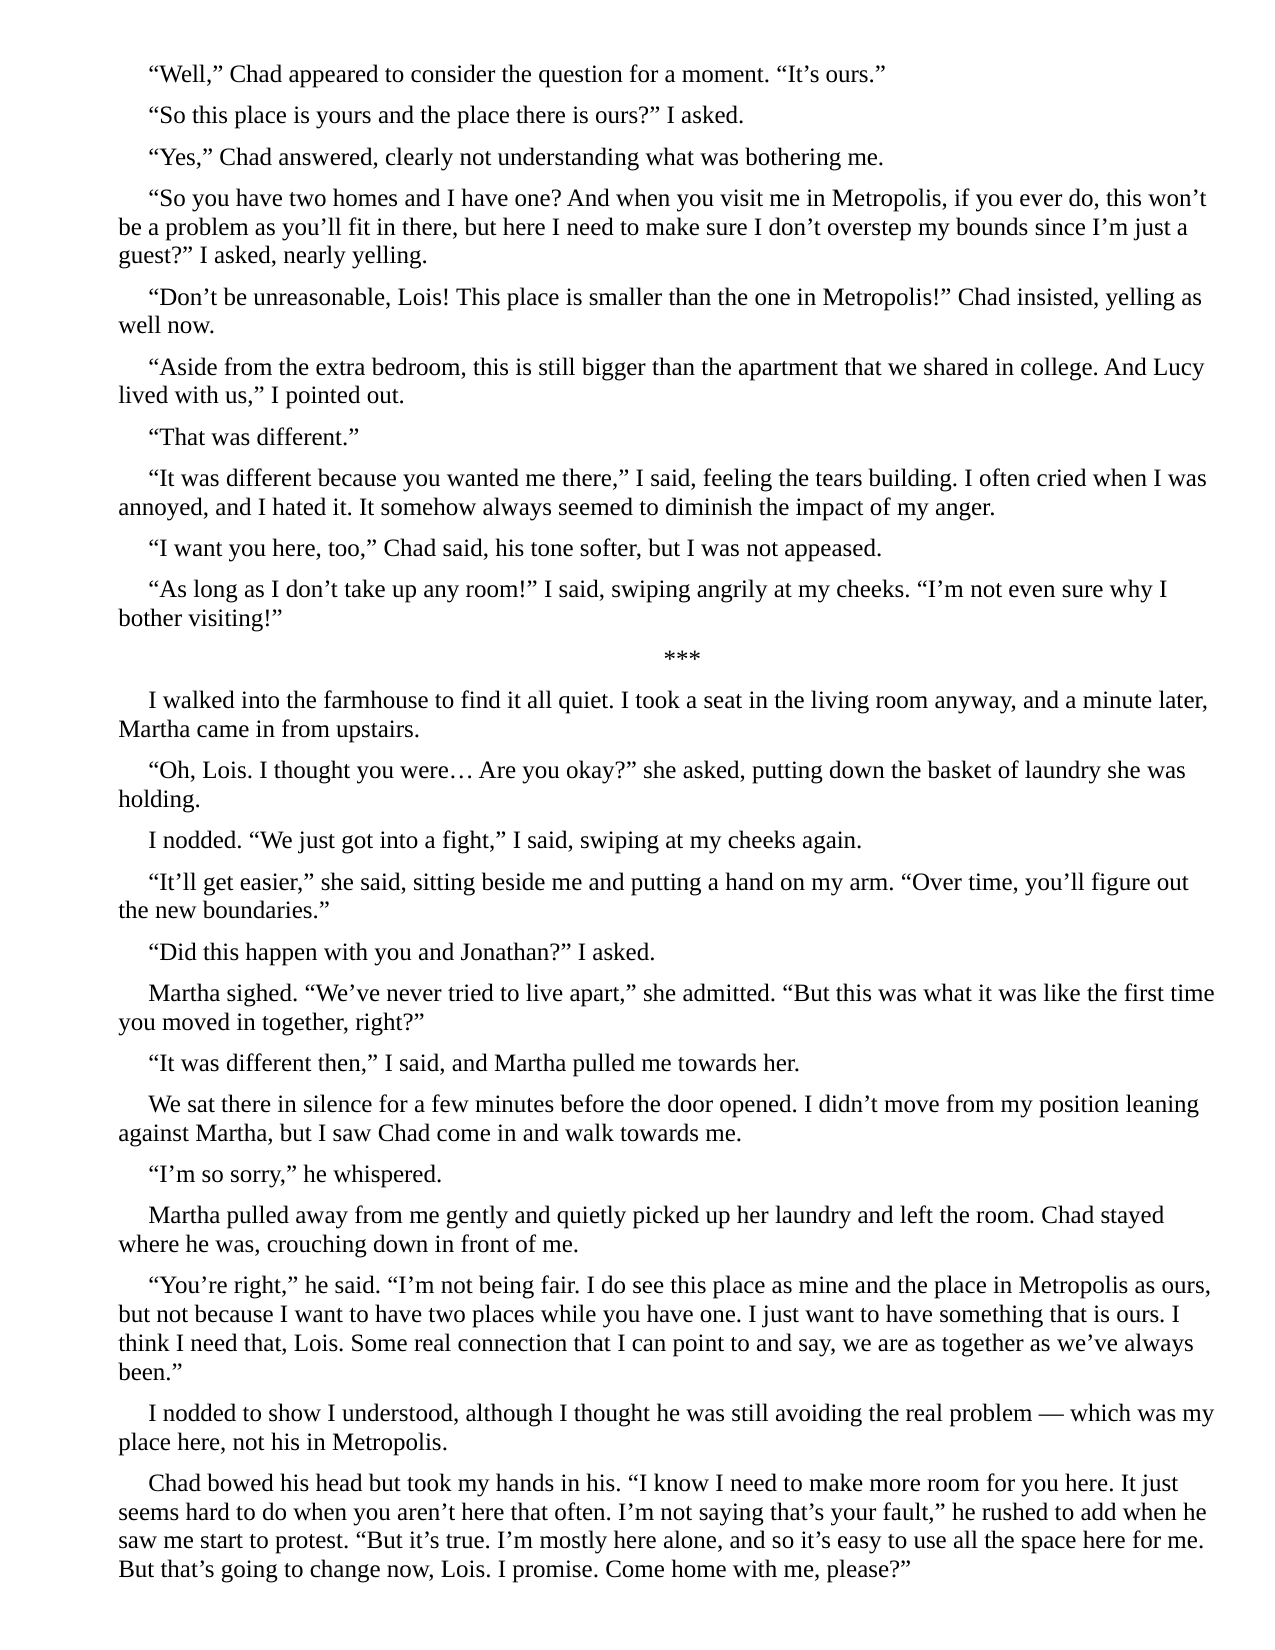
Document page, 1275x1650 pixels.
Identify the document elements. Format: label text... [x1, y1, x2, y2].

text Chad bowed his head but took my hands in his. “I know I need to make more room for you here. It just seems hard to do when you aren’t here that often. I’m not saying that’s your fault,” he rushed to add when he saw me start to protest. “But it’s true. I’m mostly here alone, and so it’s easy to use all the space here for me. But that’s going to change now, Lois. I promise. Come home with me, please?” [118, 1468, 1216, 1583]
text “Aside from the extra bedroom, this is still bigger than the apartment that we shared in college. And Lucy lived with us,” I pointed out. [118, 352, 1216, 409]
text “So this place is yours and the place there is ours?” I asked. [118, 100, 1216, 129]
text “I’m so sorry,” he whispered. [118, 1159, 1216, 1188]
text “You’re right,” he said. “I’m not being fair. I do see this place as mine and the place in Metropolis as ours, but not because I want to have two places while you have one. I just want to have something that is ours. I think I need that, Lois. Some real connection that I can point to and say, we are as together as we’ve always been.” [118, 1270, 1216, 1385]
text *** [118, 644, 1216, 673]
text “Oh, Lois. I thought you were… Are you okay?” she asked, putting down the basket of laundry she was holding. [118, 755, 1216, 813]
text “Don’t be unreasonable, Lois! This place is smaller than the one in Metropolis!” Chad insisted, yelling as well now. [118, 282, 1216, 339]
text “It was different because you wanted me there,” I said, feeling the tears building. I often cried when I was annoyed, and I hated it. It somehow always seemed to diminish the impact of my anger. [118, 463, 1216, 520]
text Martha pulled away from me gently and quietly picked up her laundry and left the room. Chad stayed where he was, crouching down in front of me. [118, 1200, 1216, 1258]
text “I want you here, too,” Chad said, his tone softer, but I was not appeased. [118, 533, 1216, 562]
text Martha sighed. “We’ve never tried to live apart,” she admitted. “But this was what it was like the first time you moved in together, right?” [118, 978, 1216, 1035]
text I walked into the farmhouse to find it all quiet. I took a seat in the living room anyway, and a minute later, Martha came in from upstairs. [118, 685, 1216, 743]
text “As long as I don’t take up any room!” I said, swiping angrily at my cheeks. “I’m not even sure why I bother visiting!” [118, 574, 1216, 632]
text I nodded. “We just got into a fight,” I said, swiping at my cheeks again. [118, 825, 1216, 854]
text I nodded to show I understood, although I thought he was still avoiding the real problem — which was my place here, not his in Metropolis. [118, 1398, 1216, 1455]
text “Well,” Chad appeared to consider the question for a moment. “It’s ours.” [118, 59, 1216, 88]
text “That was different.” [118, 422, 1216, 450]
text “Yes,” Chad answered, clearly not understanding what was bothering me. [118, 142, 1216, 170]
text “It was different then,” I said, and Martha pulled me towards her. [118, 1048, 1216, 1077]
text “So you have two homes and I have one? And when you visit me in Metropolis, if you ever do, this won’t be a problem as you’ll fit in there, but here I need to make sure I don’t overstep my bounds since I’m just a guest?” I asked, nearly yelling. [118, 183, 1216, 269]
text “Did this happen with you and Jonathan?” I asked. [118, 937, 1216, 965]
text We sat there in silence for a few minutes before the door opened. I didn’t move from my position leaning against Martha, but I saw Chad come in and walk towards me. [118, 1089, 1216, 1147]
text “It’ll get easier,” she said, sitting beside me and putting a hand on my arm. “Over time, you’ll figure out the new boundaries.” [118, 867, 1216, 924]
